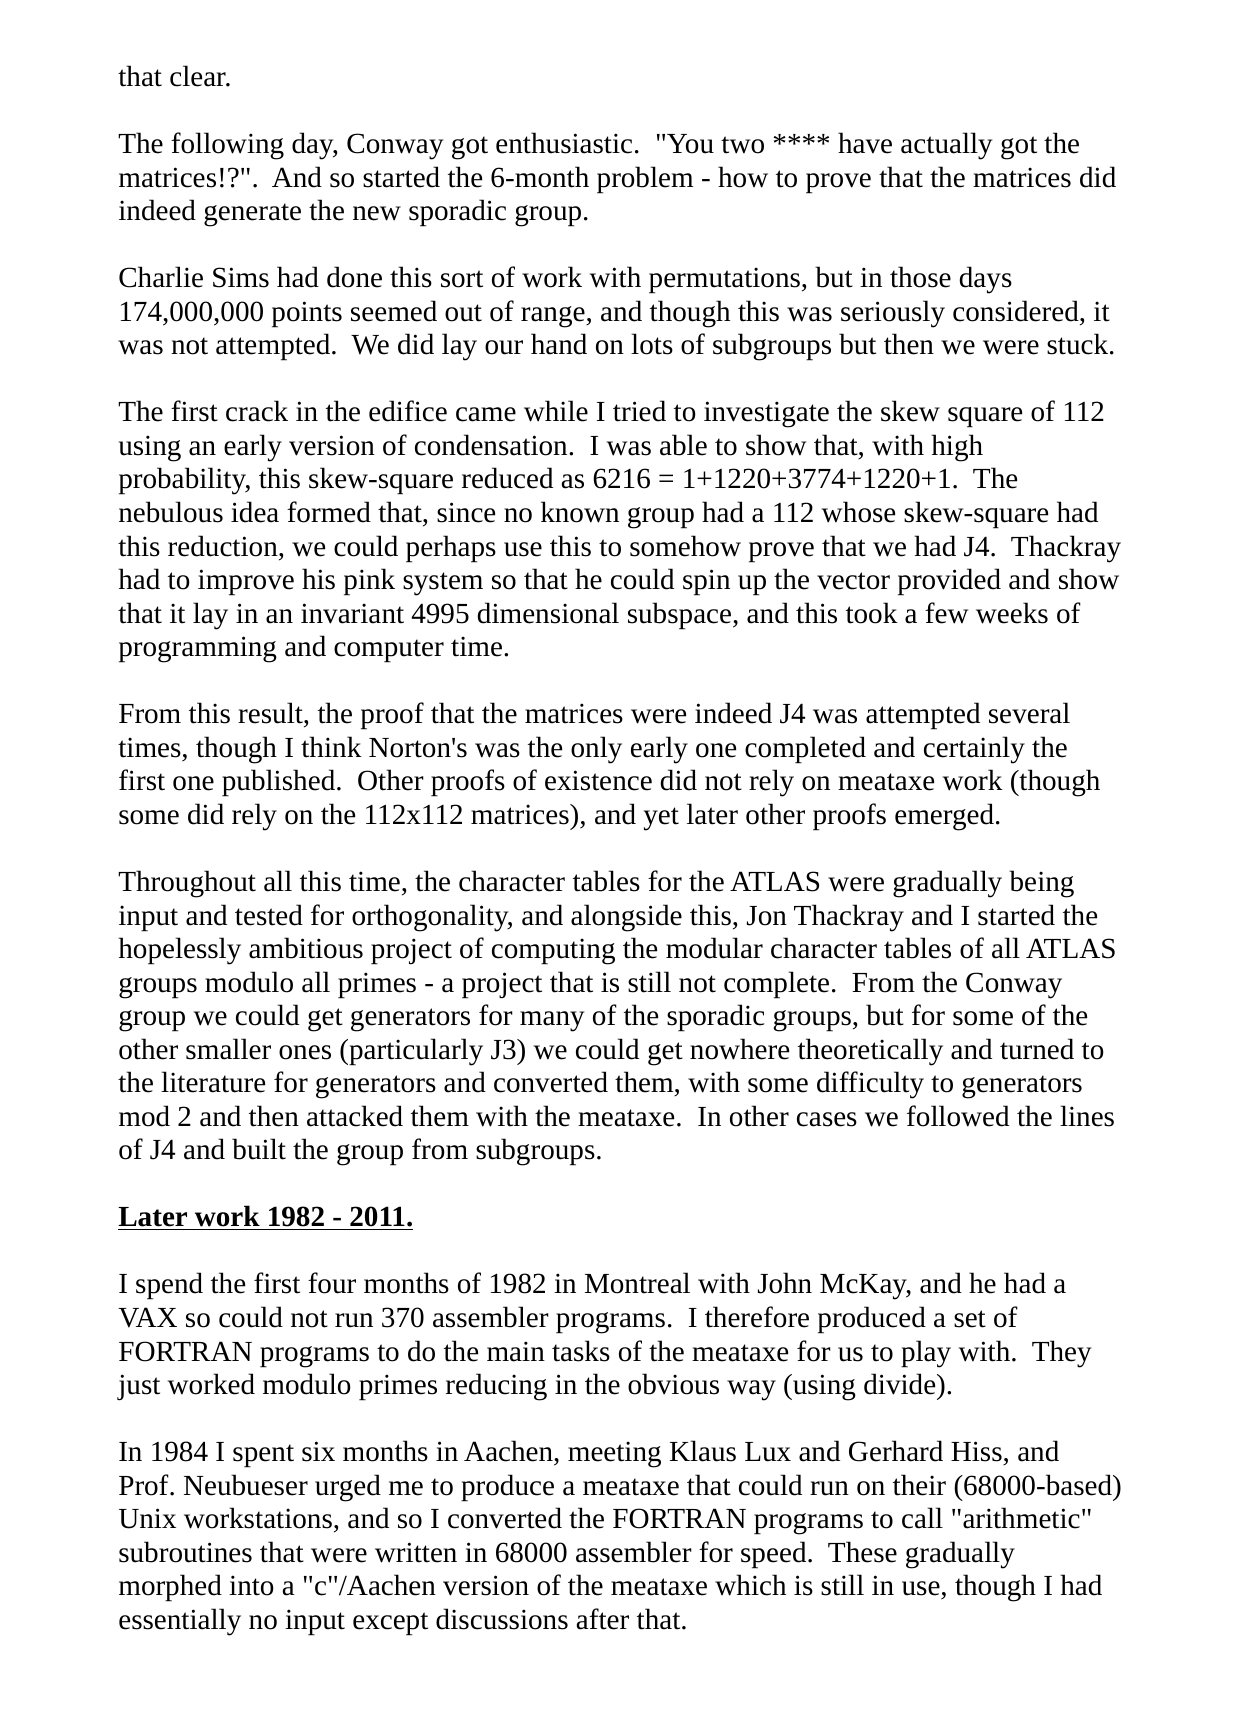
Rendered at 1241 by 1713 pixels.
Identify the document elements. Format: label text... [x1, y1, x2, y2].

text Charlie Sims had done this sort of work with permutations, but in those days 174,000,000 points seemed out of range, and though this was seriously considered, it was not attempted. We did lay our hand on lots of subgroups but then we were stuck. [118, 260, 1122, 361]
text that clear. [118, 59, 1122, 93]
text The first crack in the edifice came while I tried to investigate the skew square of 112 using an early version of condensation. I was able to show that, with high probability, this skew-square reduced as 6216 = 1+1220+3774+1220+1. The nebulous idea formed that, since no known group had a 112 whose skew-square had this reduction, we could perhaps use this to somehow prove that we had J4. Thackray had to improve his pink system so that he could spin up the vector provided and show that it lay in an invariant 4995 dimensional subspace, and this took a few weeks of programming and computer time. [118, 394, 1122, 663]
text Throughout all this time, the character tables for the ATLAS were gradually being input and tested for orthogonality, and alongside this, Jon Thackray and I started the hopelessly ambitious project of computing the modular character tables of all ATLAS groups modulo all primes - a project that is still not complete. From the Conway group we could get generators for many of the sporadic groups, but for some of the other smaller ones (particularly J3) we could get nowhere theoretically and turned to the literature for generators and converted them, with some difficulty to generators mod 2 and then attacked them with the meataxe. In other cases we followed the lines of J4 and built the group from subgroups. [118, 864, 1122, 1166]
text The following day, Conway got enthusiastic. "You two **** have actually got the matrices!?". And so started the 6-month problem - how to prove that the matrices did indeed generate the new sporadic group. [118, 126, 1122, 227]
text Later work 1982 - 2011. [118, 1199, 1122, 1233]
text I spend the first four months of 1982 in Montreal with John McKay, and he had a VAX so could not run 370 assembler programs. I therefore produced a set of FORTRAN programs to do the main tasks of the meataxe for us to play with. They just worked modulo primes reducing in the obvious way (using divide). [118, 1267, 1122, 1401]
text From this result, the proof that the matrices were indeed J4 was attempted several times, though I think Norton's was the only early one completed and certainly the first one published. Other proofs of existence did not rely on meataxe work (though some did rely on the 112x112 matrices), and yet later other proofs emerged. [118, 696, 1122, 831]
text In 1984 I spent six months in Aachen, meeting Klaus Lux and Gerhard Hiss, and Prof. Neubueser urged me to produce a meataxe that could run on their (68000-based) Unix workstations, and so I converted the FORTRAN programs to call "arithmetic" subroutines that were written in 68000 assembler for speed. These gradually morphed into a "c"/Aachen version of the meataxe which is still in use, though I had essentially no input except discussions after that. [118, 1434, 1122, 1636]
